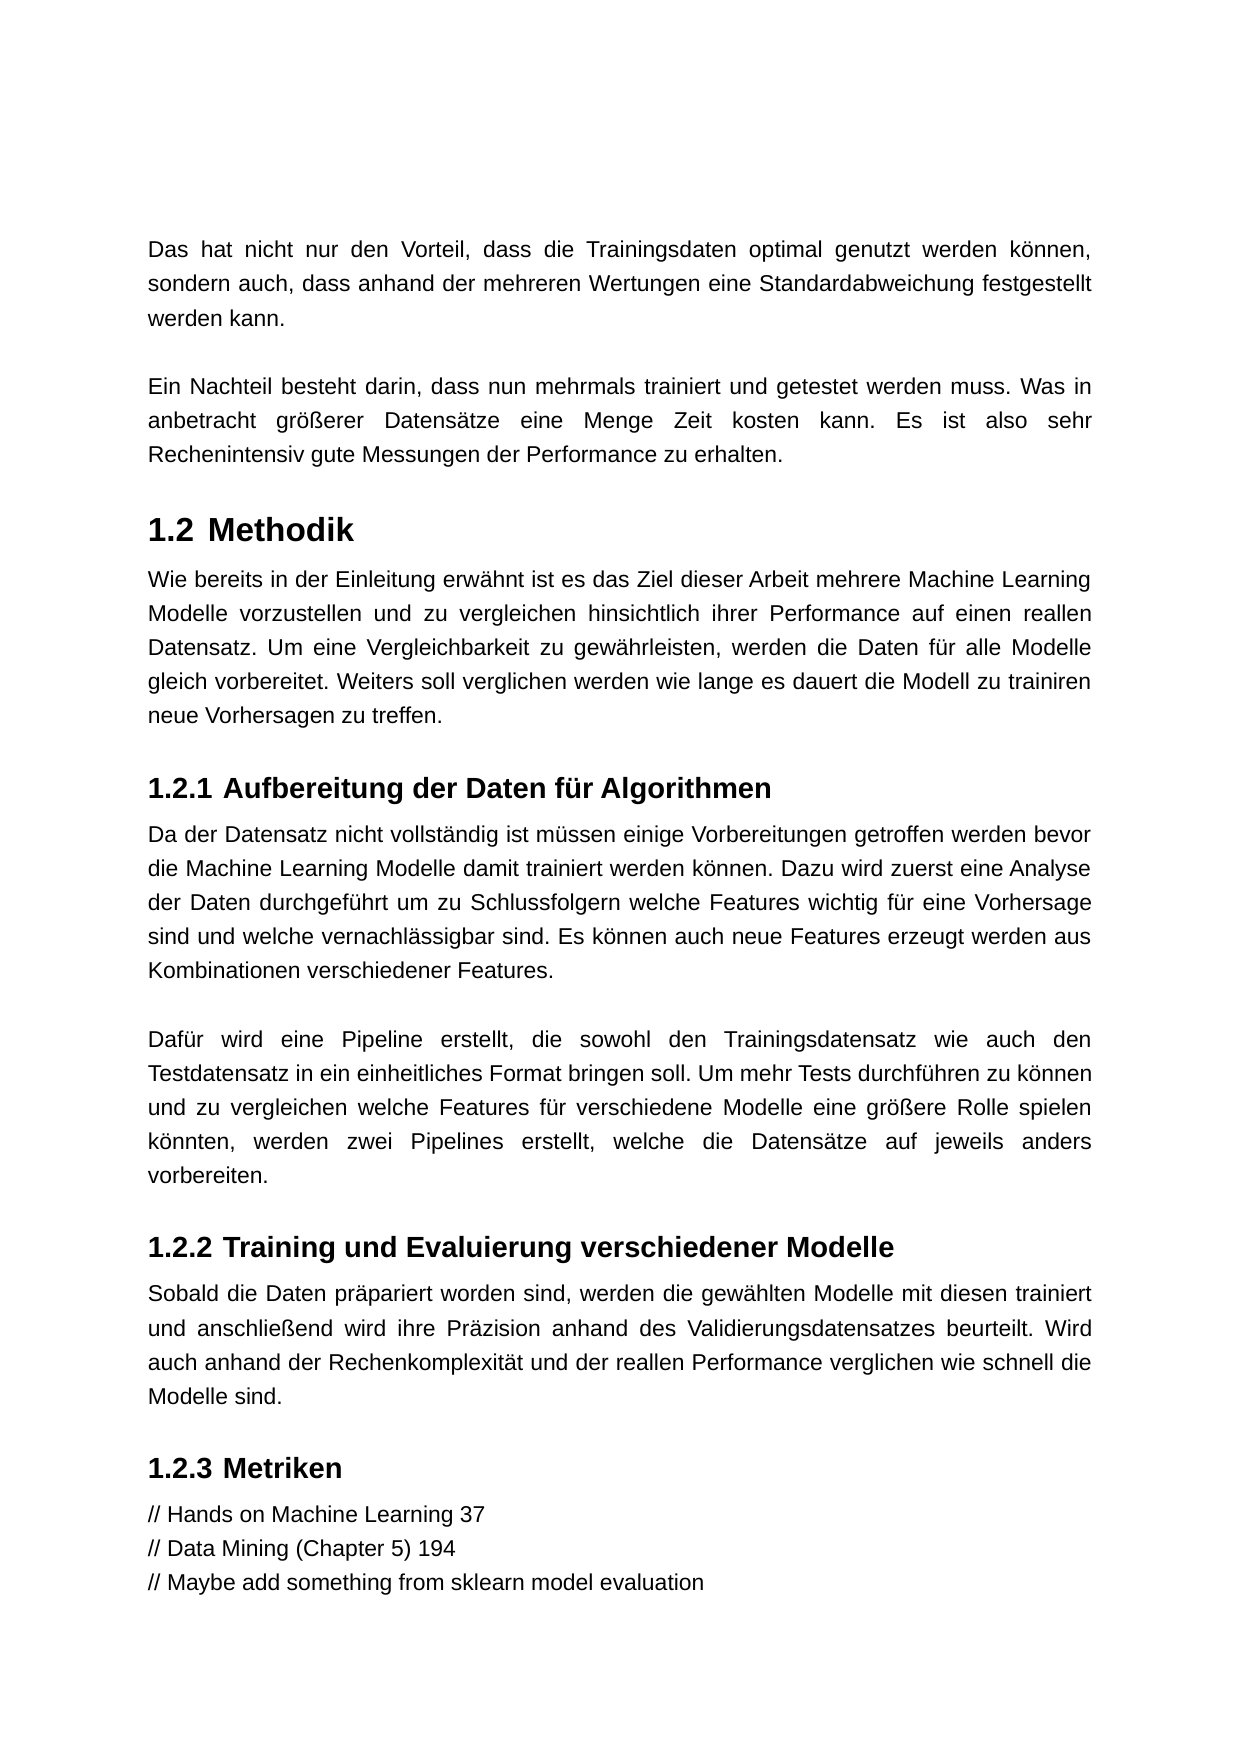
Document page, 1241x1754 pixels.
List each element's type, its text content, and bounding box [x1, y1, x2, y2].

subtitle Metriken [148, 1451, 1092, 1485]
text Sobald die Daten präpariert worden sind, werden die gewählten Modelle mit diesen trainiert und anschließend wird ihre Präzision anhand des Validierungsdatensatzes beurteilt. Wird auch anhand der Rechenkomplexität und der reallen Performance verglichen wie schnell die Modelle sind. [148, 1280, 1092, 1409]
subtitle Training und Evaluierung verschiedener Modelle [148, 1231, 1092, 1264]
text // Data Mining (Chapter 5) 194 [148, 1535, 1092, 1561]
text Da der Datensatz nicht vollständig ist müssen einige Vorbereitungen getroffen werden bevor die Machine Learning Modelle damit trainiert werden können. Dazu wird zuerst eine Analyse der Daten durchgeführt um zu Schlussfolgern welche Features wichtig für eine Vorhersage sind und welche vernachlässigbar sind. Es können auch neue Features erzeugt werden aus Kombinationen verschiedener Features. [148, 821, 1092, 983]
text Wie bereits in der Einleitung erwähnt ist es das Ziel dieser Arbeit mehrere Machine Learning Modelle vorzustellen und zu vergleichen hinsichtlich ihrer Performance auf einen reallen Datensatz. Um eine Vergleichbarkeit zu gewährleisten, werden die Daten für alle Modelle gleich vorbereitet. Weiters soll verglichen werden wie lange es dauert die Modell zu trainiren neue Vorhersagen zu treffen. [148, 566, 1092, 729]
subtitle Aufbereitung der Daten für Algorithmen [148, 771, 1092, 804]
text // Maybe add something from sklearn model evaluation [148, 1569, 1092, 1596]
subtitle Methodik [148, 509, 1092, 548]
text // Hands on Machine Learning 37 [148, 1501, 1092, 1527]
text Ein Nachteil besteht darin, dass nun mehrmals trainiert und getestet werden muss. Was in anbetracht größerer Datensätze eine Menge Zeit kosten kann. Es ist also sehr Rechenintensiv gute Messungen der Performance zu erhalten. [148, 373, 1092, 468]
text Dafür wird eine Pipeline erstellt, die sowohl den Trainingsdatensatz wie auch den Testdatensatz in ein einheitliches Format bringen soll. Um mehr Tests durchführen zu können und zu vergleichen welche Features für verschiedene Modelle eine größere Rolle spielen könnten, werden zwei Pipelines erstellt, welche die Datensätze auf jeweils anders vorbereiten. [148, 1026, 1092, 1188]
text Das hat nicht nur den Vorteil, dass die Trainingsdaten optimal genutzt werden können, sondern auch, dass anhand der mehreren Wertungen eine Standardabweichung festgestellt werden kann. [148, 236, 1092, 331]
